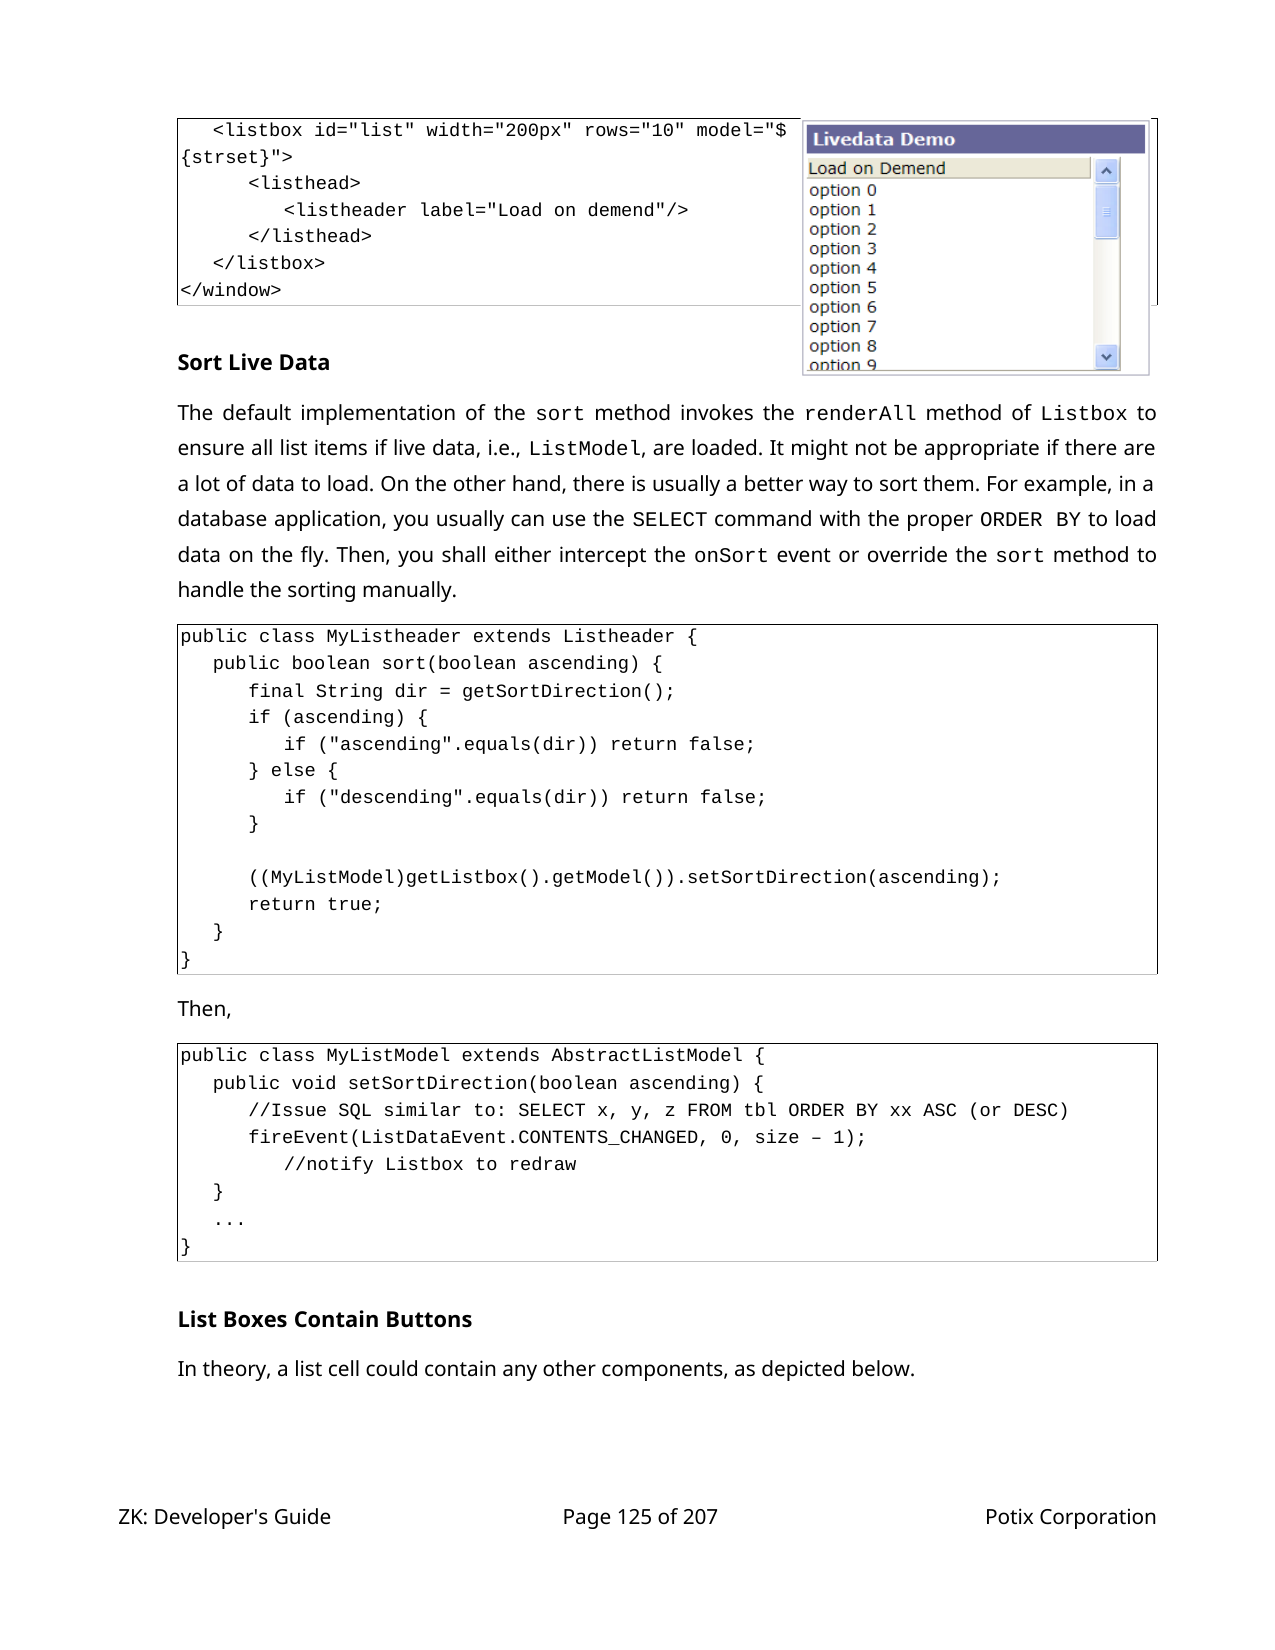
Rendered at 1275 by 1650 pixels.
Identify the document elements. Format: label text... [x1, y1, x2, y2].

text ... [178, 1206, 1157, 1231]
text public class MyListModel extends AbstractListModel { [178, 1044, 1157, 1068]
subtitle List Boxes Contain Buttons [177, 1303, 1157, 1333]
text } [178, 1234, 1157, 1261]
text public class MyListheader extends Listheader { [178, 625, 1157, 648]
text //Issue SQL similar to: SELECT x, y, z FROM tbl ORDER BY xx ASC (or DESC) [178, 1098, 1157, 1122]
text final String dir = getSortDirection(); if (ascending) { if ("ascending".equals(dir)) return false; } else { if ("descending".equals(dir)) return false; } [178, 678, 1157, 862]
text fireEvent(ListDataEvent.CONTENTS_CHANGED, 0, size – 1); [178, 1125, 1157, 1149]
text ((MyListModel)getListbox().getModel()).setSortDirection(ascending); [178, 865, 1157, 889]
picture [800, 118, 1152, 378]
text The default implementation of the sort method invokes the renderAll method of Listbox to ensure all list items if live data, i.e., ListModel, are loaded. It might not be appropriate if there are a lot of data to load. On the other hand, there is usually a better way to sort them. For example, in a database application, you usually can use the SELECT command with the proper ORDER BY to load data on the fly. Then, you shall either intercept the onSort event or override the sort method to handle the sorting manually. [177, 398, 1157, 603]
subtitle Sort Live Data [177, 347, 800, 377]
text } [178, 947, 1157, 974]
text In theory, a list cell could contain any other components, as depicted below. [177, 1354, 1157, 1382]
text } [178, 919, 1157, 944]
text public boolean sort(boolean ascending) { [178, 651, 1157, 676]
text return true; [178, 892, 1157, 916]
text //notify Listbox to redraw [178, 1152, 1157, 1176]
text <listbox id="list" width="200px" rows="10" model="${strset}"> <listhead> <listheader label="Load on demend"/> </listhead> </listbox> </window> [178, 119, 800, 305]
text Then, [177, 994, 1157, 1023]
text public void setSortDirection(boolean ascending) { [178, 1071, 1157, 1095]
text } [178, 1179, 1157, 1203]
